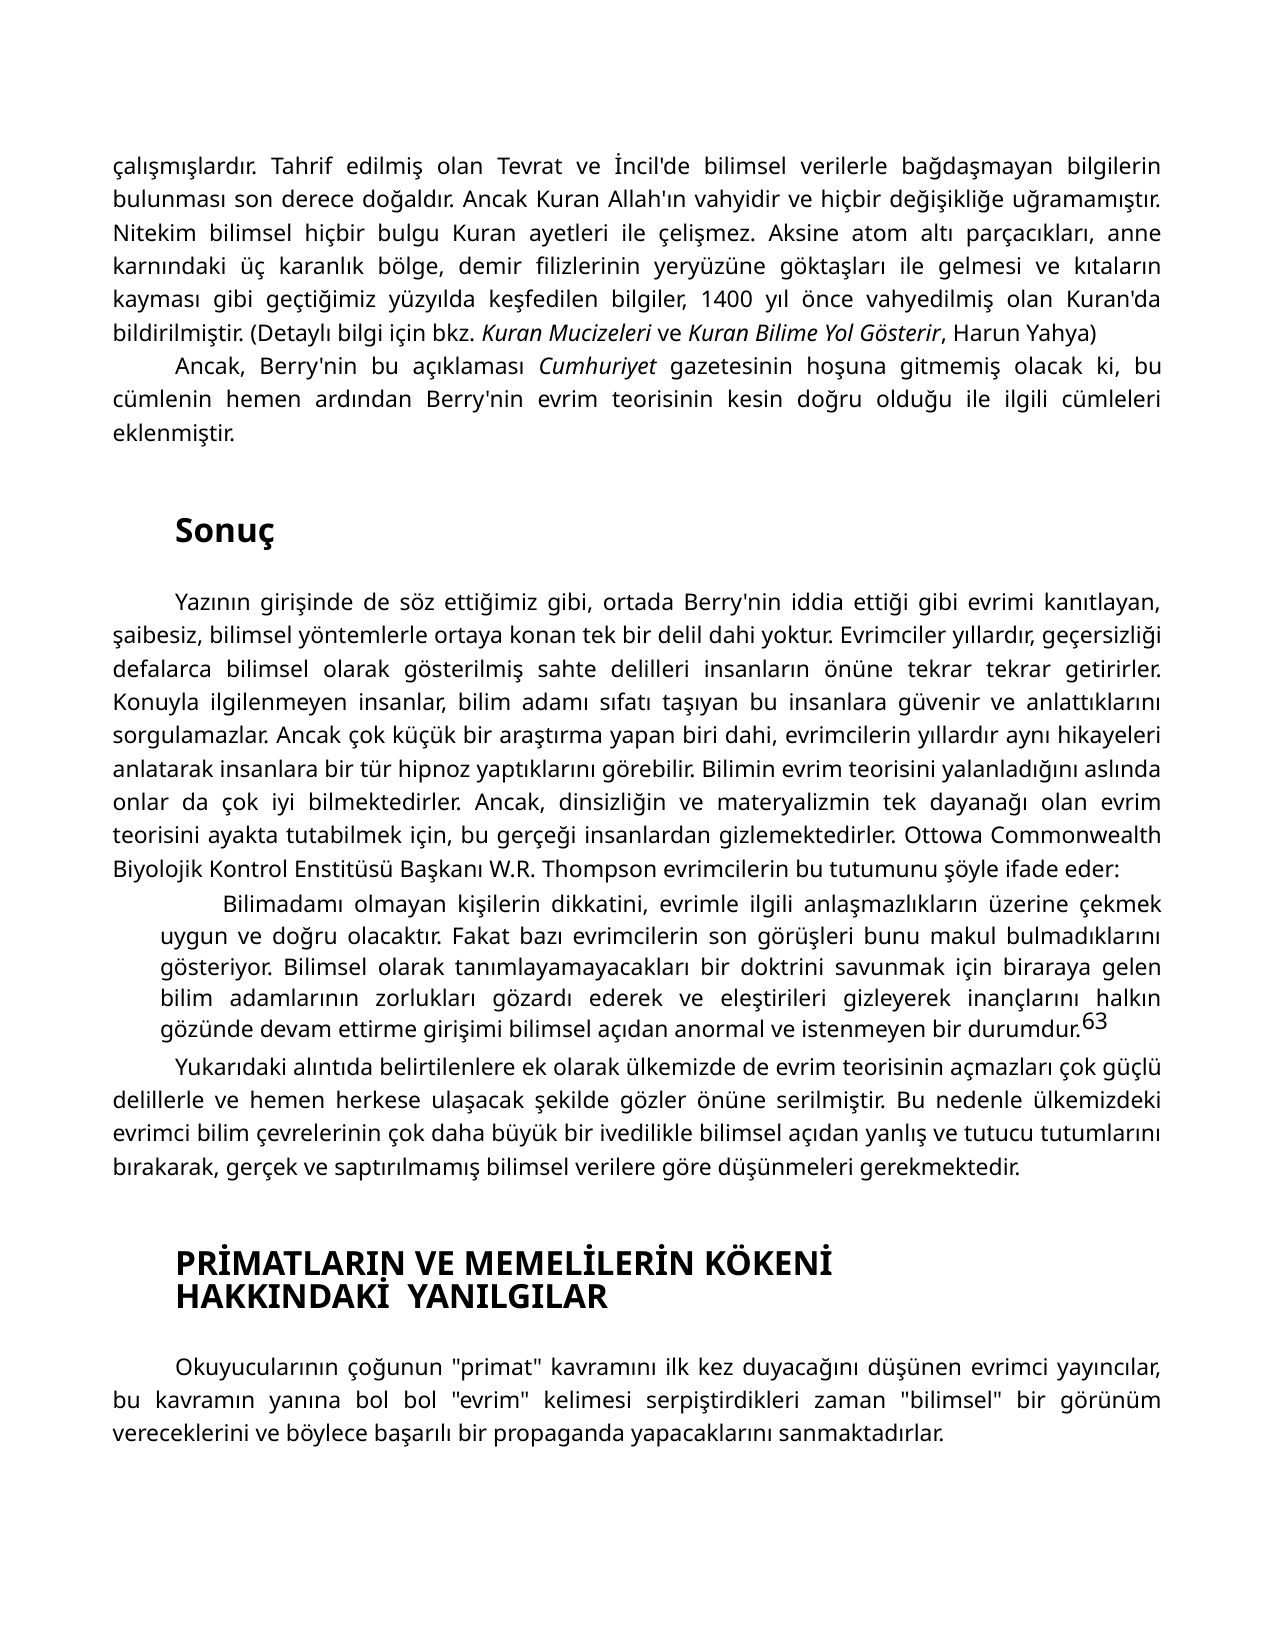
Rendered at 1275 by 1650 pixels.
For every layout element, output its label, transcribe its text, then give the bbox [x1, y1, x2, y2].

text Ancak, Berry'nin bu açıklaması Cumhuriyet gazetesinin hoşuna gitmemiş olacak ki, bu cümlenin hemen ardından Berry'nin evrim teorisinin kesin doğru olduğu ile ilgili cümleleri eklenmiştir. [112, 348, 1162, 448]
text Yukarıdaki alıntıda belirtilenlere ek olarak ülkemizde de evrim teorisinin açmazları çok güçlü delillerle ve hemen herkese ulaşacak şekilde gözler önüne serilmiştir. Bu nedenle ülkemizdeki evrimci bilim çevrelerinin çok daha büyük bir ivedilikle bilimsel açıdan yanlış ve tutucu tutumlarını bırakarak, gerçek ve saptırılmamış bilimsel verilere göre düşünmeleri gerekmektedir. [112, 1048, 1162, 1182]
subtitle HAKKINDAKİ YANILGILAR [112, 1282, 1162, 1315]
text Yazının girişinde de söz ettiğimiz gibi, ortada Berry'nin iddia ettiği gibi evrimi kanıtlayan, şaibesiz, bilimsel yöntemlerle ortaya konan tek bir delil dahi yoktur. Evrimciler yıllardır, geçersizliği defalarca bilimsel olarak gösterilmiş sahte delilleri insanların önüne tekrar tekrar getirirler. Konuyla ilgilenmeyen insanlar, bilim adamı sıfatı taşıyan bu insanlara güvenir ve anlattıklarını sorgulamazlar. Ancak çok küçük bir araştırma yapan biri dahi, evrimcilerin yıllardır aynı hikayeleri anlatarak insanlara bir tür hipnoz yaptıklarını görebilir. Bilimin evrim teorisini yalanladığını aslında onlar da çok iyi bilmektedirler. Ancak, dinsizliğin ve materyalizmin tek dayanağı olan evrim teorisini ayakta tutabilmek için, bu gerçeği insanlardan gizlemektedirler. Ottowa Commonwealth Biyolojik Kontrol Enstitüsü Başkanı W.R. Thompson evrimcilerin bu tutumunu şöyle ifade eder: [112, 584, 1162, 884]
text Okuyucularının çoğunun "primat" kavramını ilk kez duyacağını düşünen evrimci yayıncılar, bu kavramın yanına bol bol "evrim" kelimesi serpiştirdikleri zaman "bilimsel" bir görünüm vereceklerini ve böylece başarılı bir propaganda yapacaklarını sanmaktadırlar. [112, 1348, 1162, 1448]
subtitle Sonuç [112, 519, 1162, 548]
text Bilimadamı olmayan kişilerin dikkatini, evrimle ilgili anlaşmazlıkların üzerine çekmek uygun ve doğru olacaktır. Fakat bazı evrimcilerin son görüşleri bunu makul bulmadıklarını gösteriyor. Bilimsel olarak tanımlayamayacakları bir doktrini savunmak için biraraya gelen bilim adamlarının zorlukları gözardı ederek ve eleştirileri gizleyerek inançlarını halkın gözünde devam ettirme girişimi bilimsel açıdan anormal ve istenmeyen bir durumdur.63 [160, 888, 1162, 1044]
subtitle PRİMATLARIN VE MEMELİLERİN KÖKENİ [112, 1248, 1162, 1282]
text çalışmışlardır. Tahrif edilmiş olan Tevrat ve İncil'de bilimsel verilerle bağdaşmayan bilgilerin bulunması son derece doğaldır. Ancak Kuran Allah'ın vahyidir ve hiçbir değişikliğe uğramamıştır. Nitekim bilimsel hiçbir bulgu Kuran ayetleri ile çelişmez. Aksine atom altı parçacıkları, anne karnındaki üç karanlık bölge, demir filizlerinin yeryüzüne göktaşları ile gelmesi ve kıtaların kayması gibi geçtiğimiz yüzyılda keşfedilen bilgiler, 1400 yıl önce vahyedilmiş olan Kuran'da bildirilmiştir. (Detaylı bilgi için bkz. Kuran Mucizeleri ve Kuran Bilime Yol Gösterir, Harun Yahya) [112, 148, 1162, 348]
